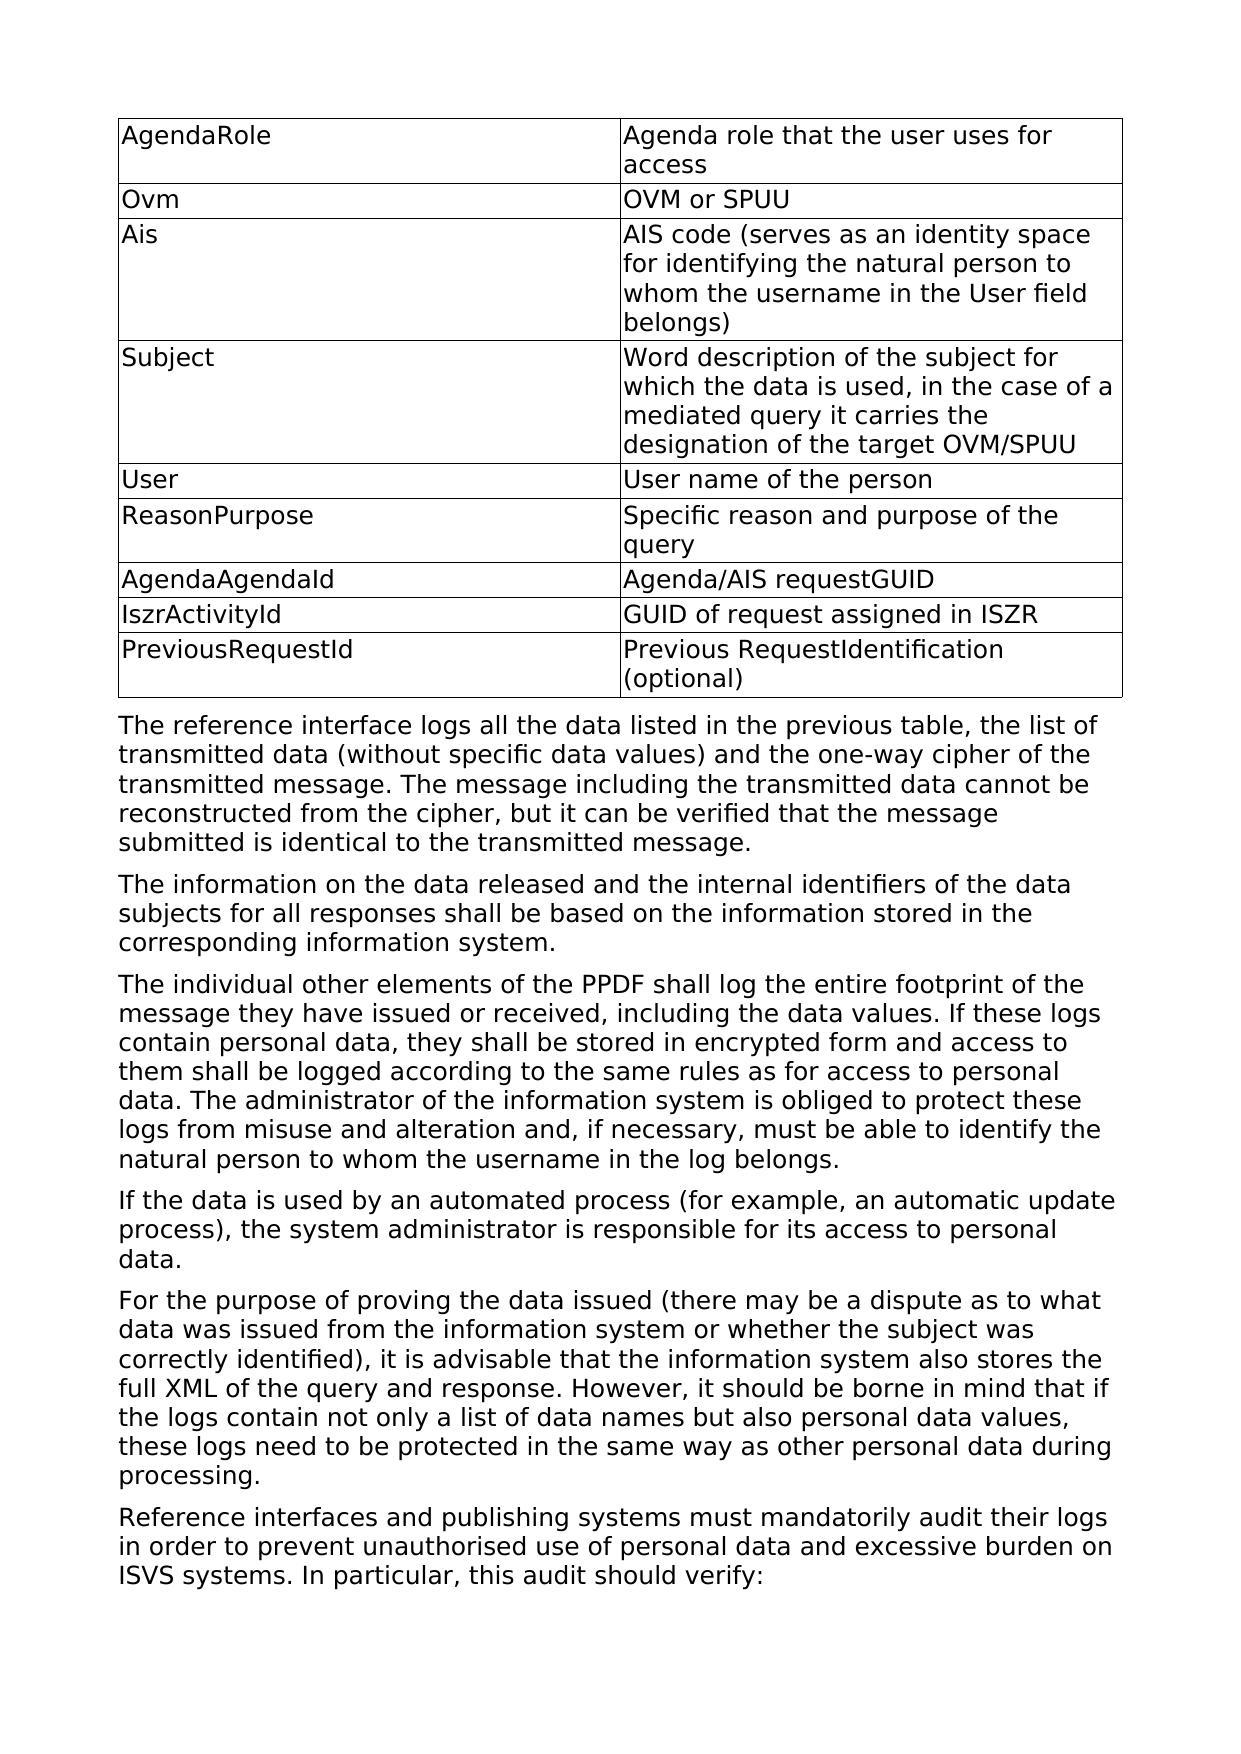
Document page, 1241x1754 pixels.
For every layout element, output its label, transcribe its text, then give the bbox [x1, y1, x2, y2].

table_cell Subject [119, 341, 620, 463]
table_cell Previous RequestIdentification (optional) [621, 633, 1122, 697]
text For the purpose of proving the data issued (there may be a dispute as to what data was issued from the information system or whether the subject was correctly identified), it is advisable that the information system also stores the full XML of the query and response. However, it should be borne in mind that if the logs contain not only a list of data names but also personal data values, these logs need to be protected in the same way as other personal data during processing. [118, 1286, 1122, 1491]
table_cell User name of the person [621, 464, 1122, 498]
table_cell AIS code (serves as an identity space for identifying the natural person to whom the username in the User field belongs) [621, 219, 1122, 340]
text If the data is used by an automated process (for example, an automatic update process), the system administrator is responsible for its access to personal data. [118, 1186, 1122, 1274]
table_cell Specific reason and purpose of the query [621, 499, 1122, 562]
table_cell AgendaRole [119, 119, 620, 182]
table_cell Ais [119, 219, 620, 340]
table_cell IszrActivityId [119, 598, 620, 632]
text The information on the data released and the internal identifiers of the data subjects for all responses shall be based on the information stored in the corresponding information system. [118, 870, 1122, 957]
table_cell GUID of request assigned in ISZR [621, 598, 1122, 632]
text The reference interface logs all the data listed in the previous table, the list of transmitted data (without specific data values) and the one-way cipher of the transmitted message. The message including the transmitted data cannot be reconstructed from the cipher, but it can be verified that the message submitted is identical to the transmitted message. [118, 711, 1122, 857]
table_cell Word description of the subject for which the data is used, in the case of a mediated query it carries the designation of the target OVM/SPUU [621, 341, 1122, 463]
text Reference interfaces and publishing systems must mandatorily audit their logs in order to prevent unauthorised use of personal data and excessive burden on ISVS systems. In particular, this audit should verify: [118, 1503, 1122, 1591]
table_cell Agenda role that the user uses for access [621, 119, 1122, 182]
table_cell Agenda/AIS requestGUID [621, 563, 1122, 597]
text The individual other elements of the PPDF shall log the entire footprint of the message they have issued or received, including the data values. If these logs contain personal data, they shall be stored in encrypted form and access to them shall be logged according to the same rules as for access to personal data. The administrator of the information system is obliged to protect these logs from misuse and alteration and, if necessary, must be able to identify the natural person to whom the username in the log belongs. [118, 970, 1122, 1174]
table_cell AgendaAgendaId [119, 563, 620, 597]
table_cell User [119, 464, 620, 498]
table_cell ReasonPurpose [119, 499, 620, 562]
table_cell OVM or SPUU [621, 184, 1122, 217]
table_cell Ovm [119, 184, 620, 217]
table_cell PreviousRequestId [119, 633, 620, 697]
